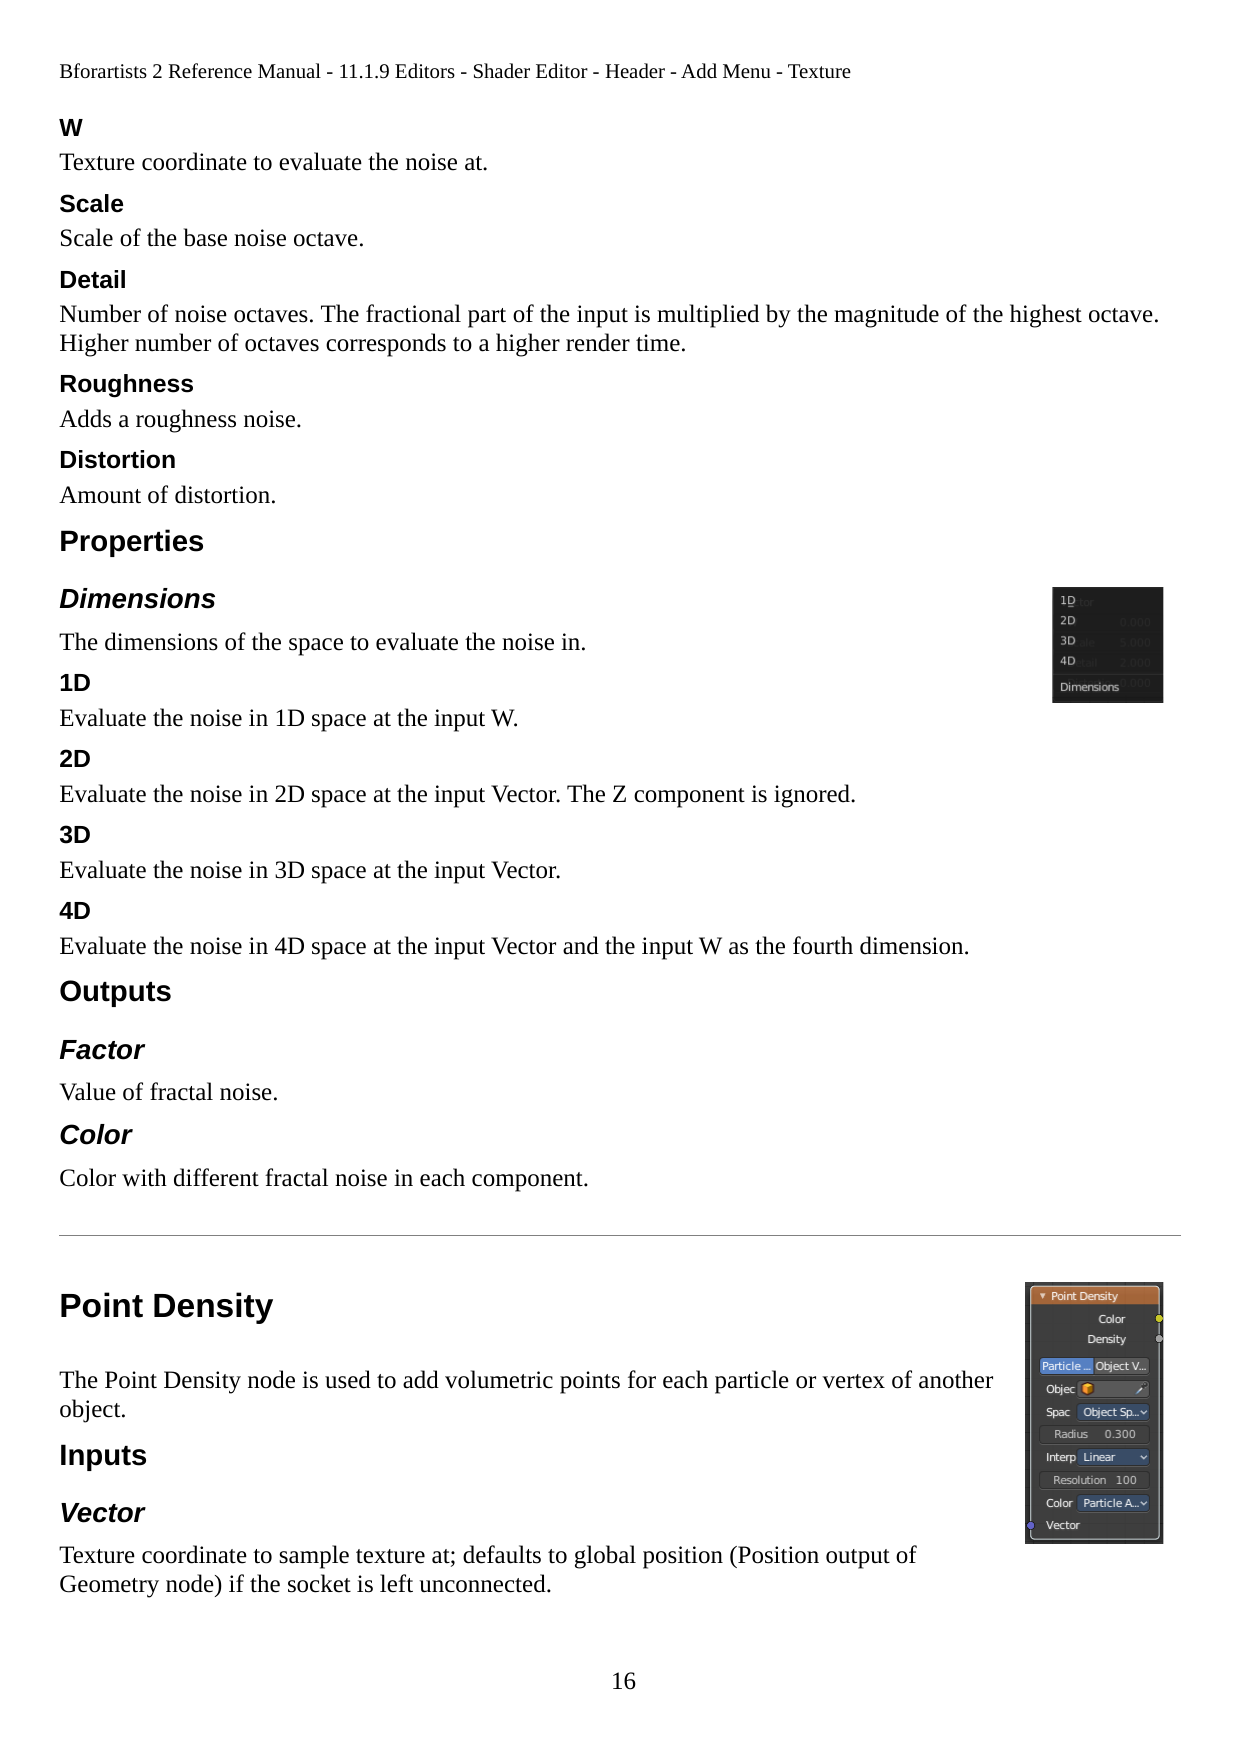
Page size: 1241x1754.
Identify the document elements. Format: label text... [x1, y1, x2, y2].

subtitle Inputs [59, 1437, 1025, 1471]
subtitle Factor [59, 1033, 1181, 1065]
subtitle Dimensions [59, 582, 1181, 614]
subtitle 2D [59, 744, 1181, 773]
text Amount of distortion. [59, 480, 1181, 509]
text Number of noise octaves. The fractional part of the input is multiplied by the magnitude of the highest octave. Higher number of octaves corresponds to a higher render time. [59, 299, 1181, 357]
subtitle 4D [59, 896, 1181, 925]
subtitle [1164, 668, 1181, 697]
subtitle Distortion [59, 446, 1181, 474]
text Texture coordinate to evaluate the noise at. [59, 147, 1181, 176]
subtitle 3D [59, 820, 1181, 849]
text Evaluate the noise in 4D space at the input Vector and the input W as the fourth dimension. [59, 931, 1181, 960]
text Color with different fractal noise in each component. [59, 1163, 1181, 1192]
subtitle [1164, 1496, 1181, 1528]
subtitle Scale [59, 189, 1181, 217]
text Evaluate the noise in 1D space at the input W. [59, 703, 1181, 732]
picture [1025, 1282, 1164, 1544]
subtitle Color [59, 1119, 1181, 1151]
text Value of fractal noise. [59, 1077, 1181, 1106]
subtitle W [59, 113, 1181, 141]
subtitle Outputs [59, 974, 1181, 1008]
subtitle Vector [59, 1496, 1025, 1528]
text Adds a roughness noise. [59, 404, 1181, 433]
text The dimensions of the space to evaluate the noise in. [59, 627, 1052, 656]
subtitle [1164, 1286, 1181, 1324]
subtitle Point Density [59, 1286, 1025, 1324]
picture [1052, 587, 1164, 703]
text Scale of the base noise octave. [59, 223, 1181, 252]
subtitle Detail [59, 265, 1181, 293]
text Evaluate the noise in 2D space at the input Vector. The Z component is ignored. [59, 779, 1181, 808]
text Evaluate the noise in 3D space at the input Vector. [59, 855, 1181, 884]
text The Point Density node is used to add volumetric points for each particle or vertex of another object. [59, 1365, 1025, 1423]
text Texture coordinate to sample texture at; defaults to global position (Position output of Geometry node) if the socket is left unconnected. [59, 1541, 1181, 1598]
subtitle Properties [59, 524, 1181, 557]
subtitle [1164, 1437, 1181, 1471]
subtitle 1D [59, 668, 1052, 697]
subtitle Roughness [59, 369, 1181, 398]
